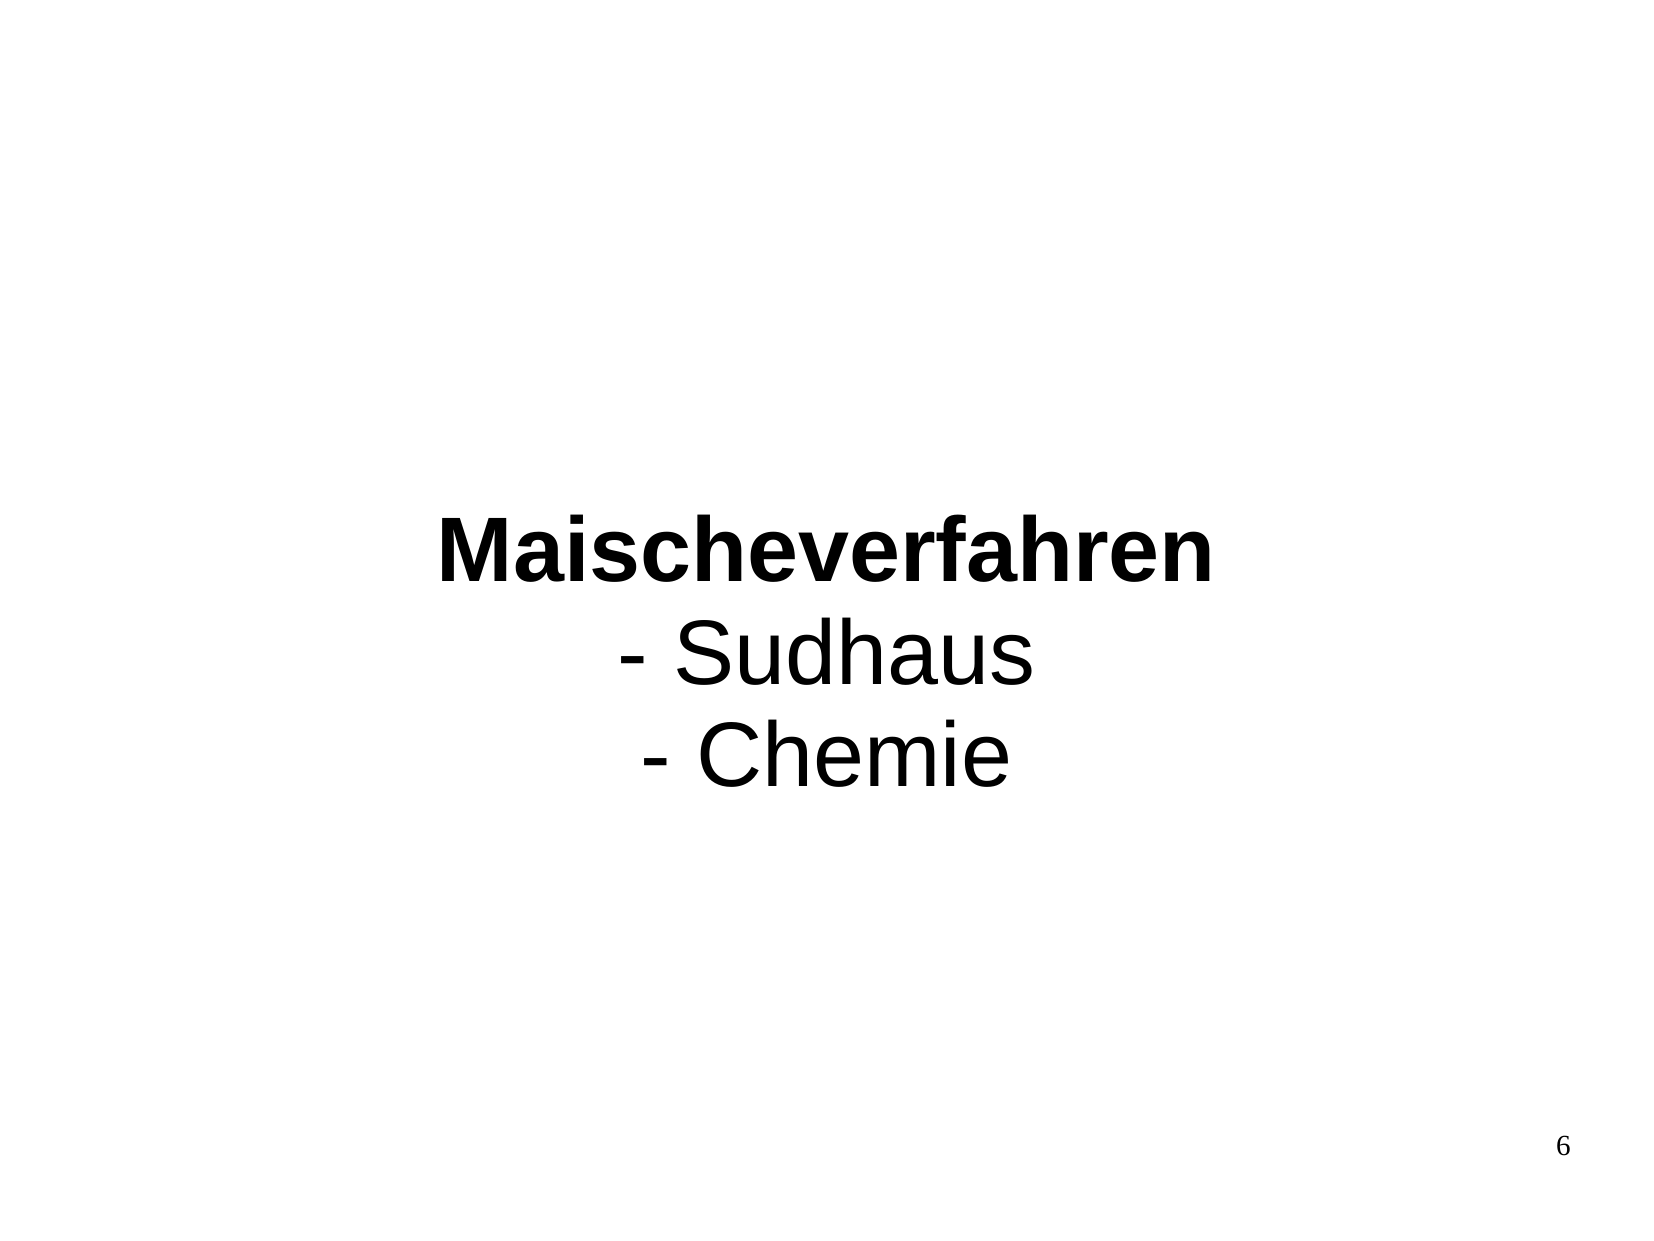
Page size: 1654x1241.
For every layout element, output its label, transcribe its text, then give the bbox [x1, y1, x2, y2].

title Maischeverfahren - Sudhaus - Chemie [82, 498, 1571, 807]
